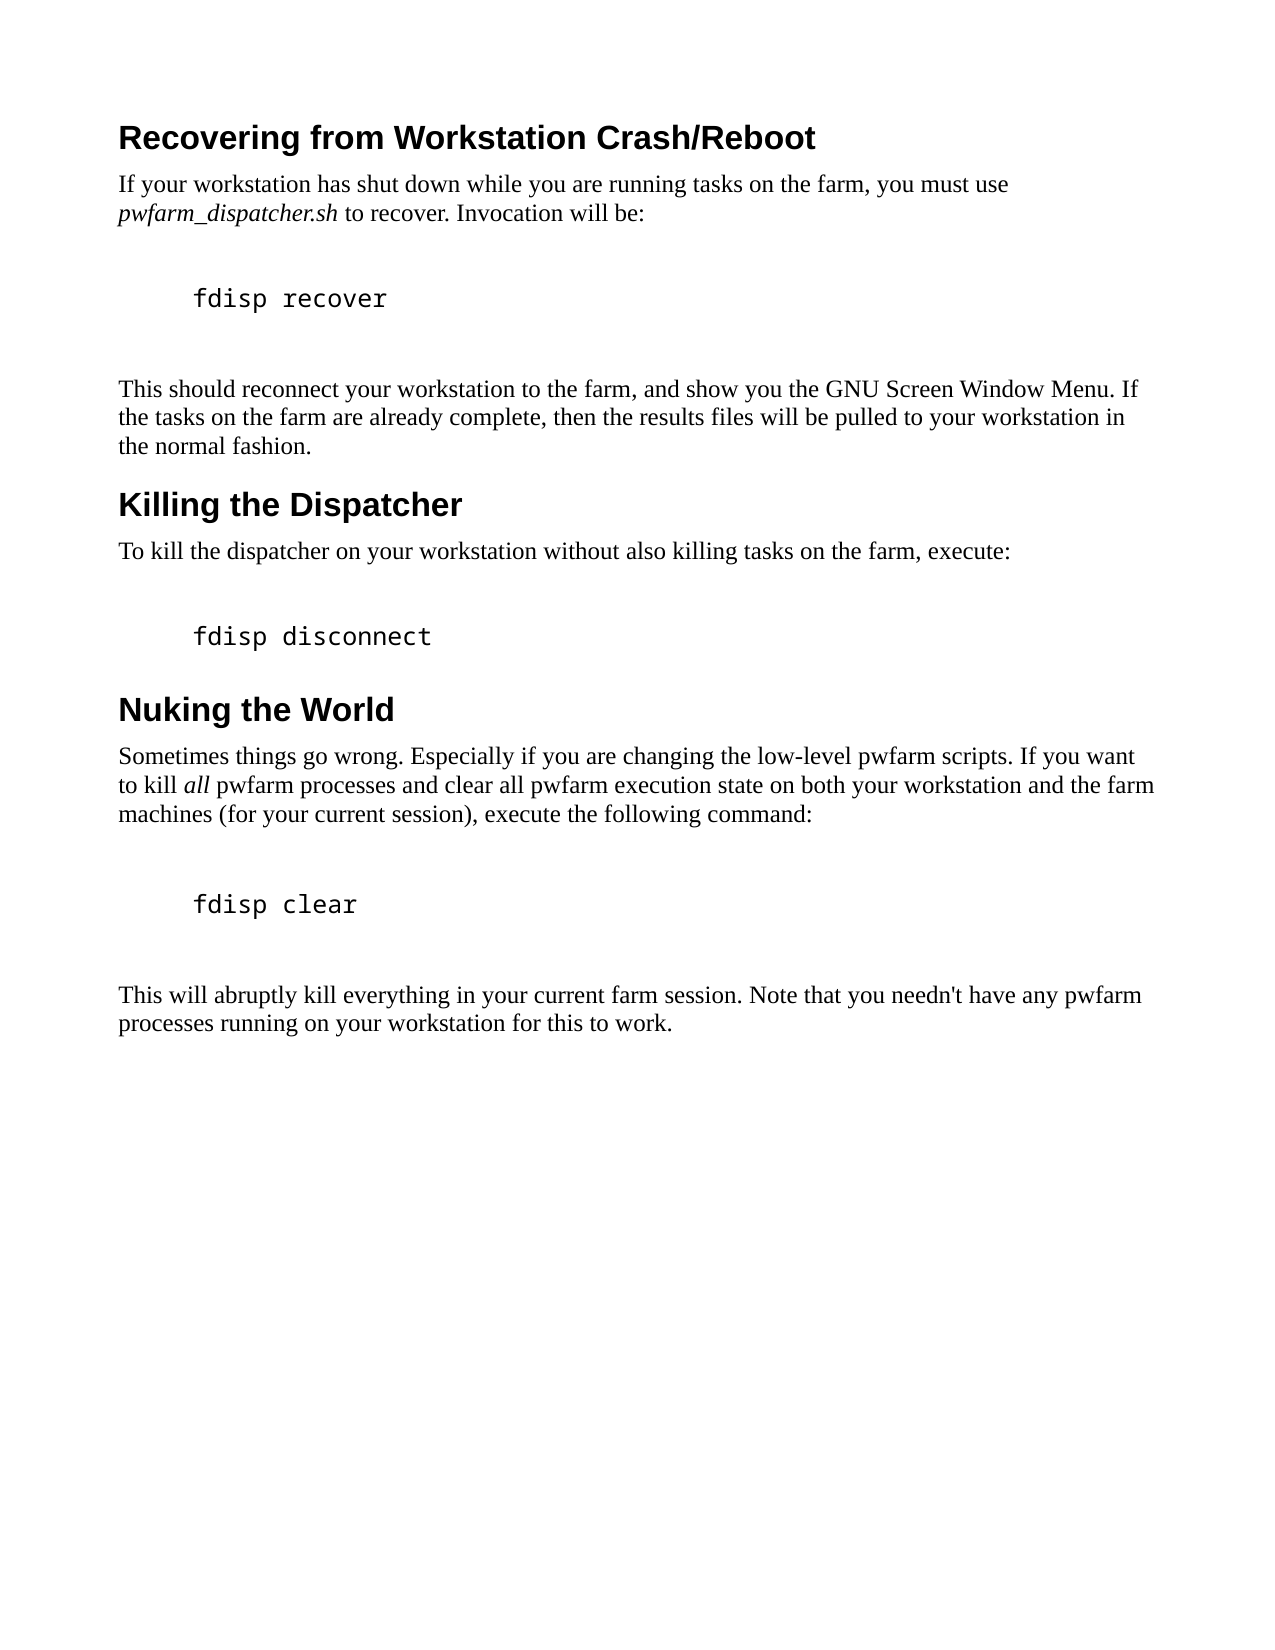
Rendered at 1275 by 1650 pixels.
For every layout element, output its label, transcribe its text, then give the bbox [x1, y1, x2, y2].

text This should reconnect your workstation to the farm, and show you the GNU Screen Window Menu. If the tasks on the farm are already complete, then the results files will be pulled to your workstation in the normal fashion. [118, 374, 1157, 460]
text To kill the dispatcher on your workstation without also killing tasks on the farm, execute: [118, 536, 1157, 565]
text fdisp clear [118, 887, 1157, 921]
text This will abruptly kill everything in your current farm session. Note that you needn't have any pwfarm processes running on your workstation for this to work. [118, 980, 1157, 1037]
subtitle Recovering from Workstation Crash/Reboot [118, 118, 1157, 157]
text fdisp disconnect [118, 618, 1157, 653]
text fdisp recover [118, 281, 1157, 314]
text Sometimes things go wrong. Especially if you are changing the low-level pwfarm scripts. If you want to kill all pwfarm processes and clear all pwfarm execution state on both your workstation and the farm machines (for your current session), execute the following command: [118, 741, 1157, 827]
text If your workstation has shut down while you are running tasks on the farm, you must use pwfarm_dispatcher.sh to recover. Invocation will be: [118, 169, 1157, 227]
subtitle Nuking the World [118, 690, 1157, 729]
subtitle Killing the Dispatcher [118, 485, 1157, 523]
